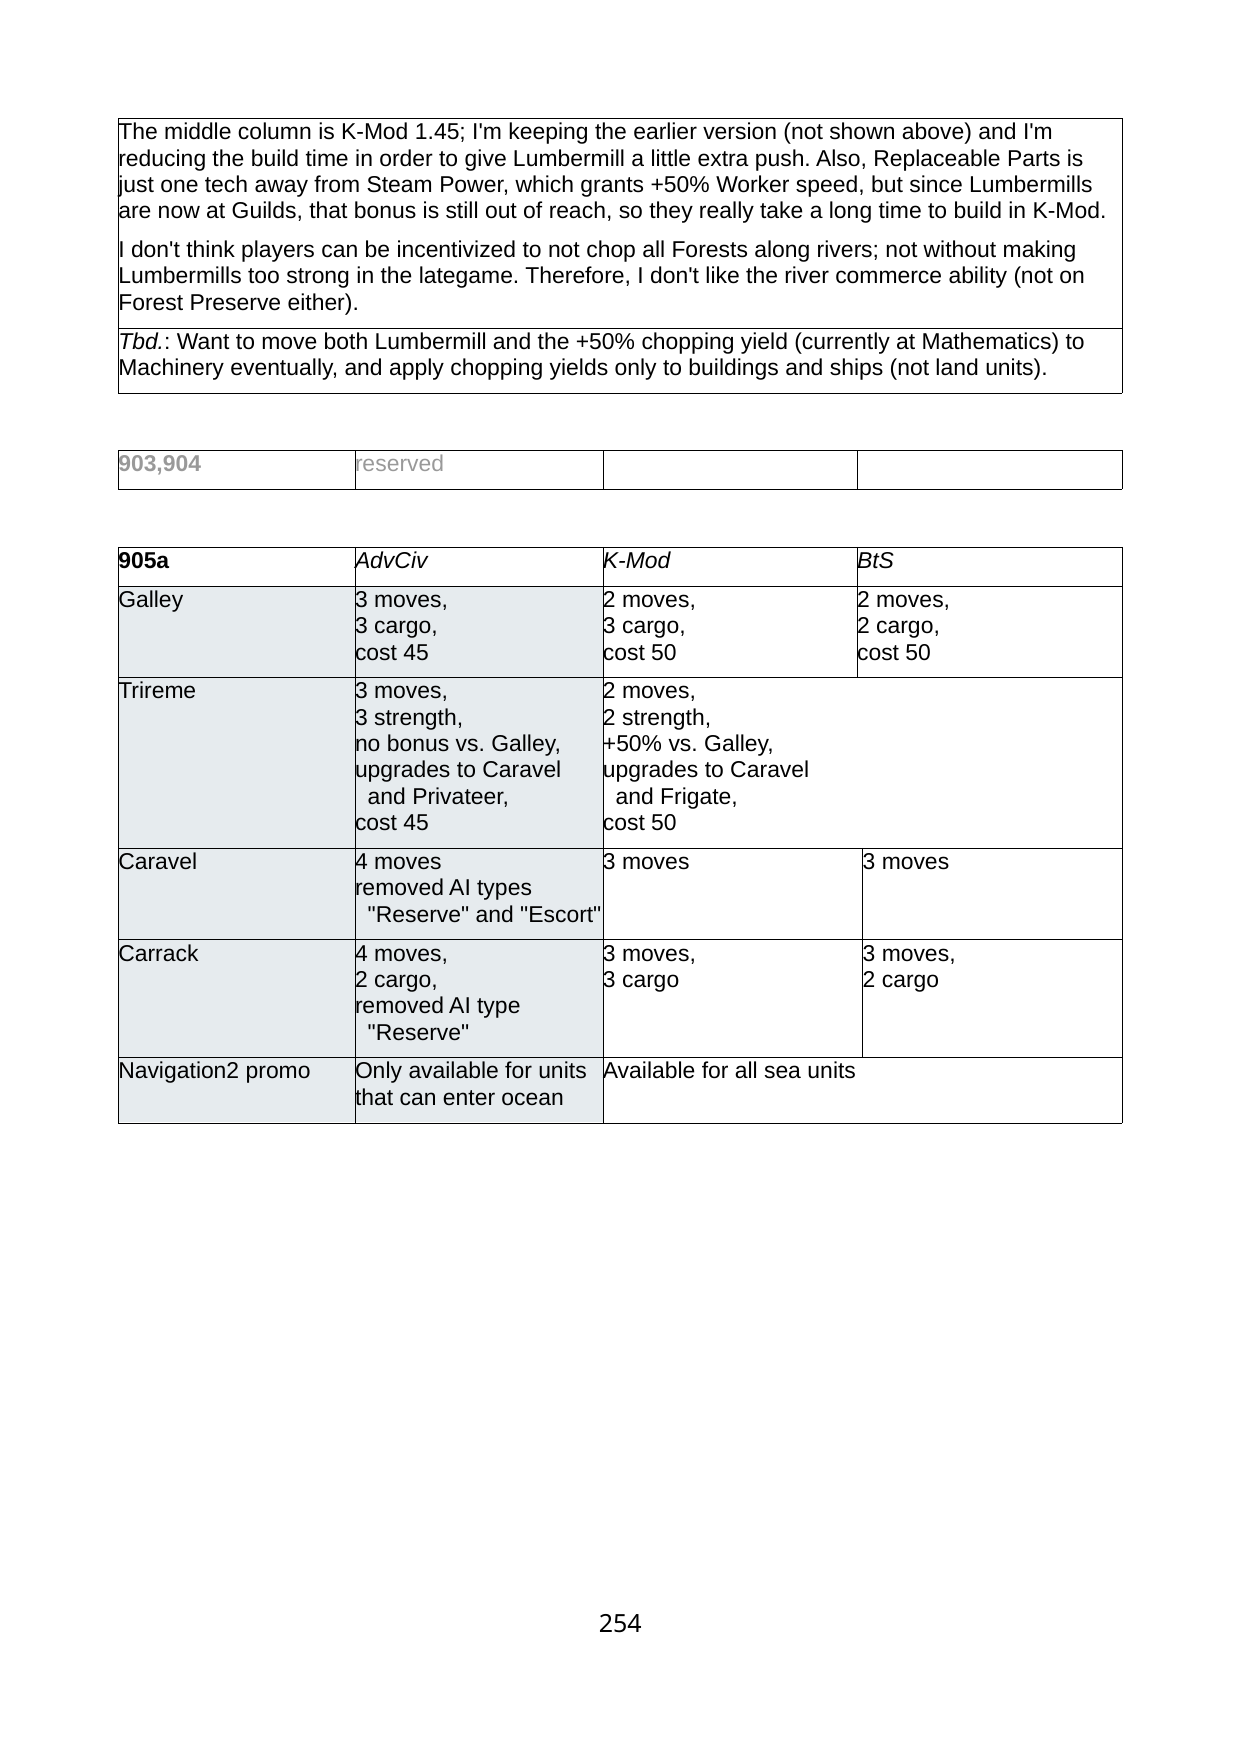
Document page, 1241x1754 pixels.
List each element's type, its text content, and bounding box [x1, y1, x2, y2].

table_cell 2 moves, 2 cargo, cost 50 [858, 587, 1122, 677]
table_header K-Mod [604, 548, 857, 586]
table_cell Tbd.: Want to move both Lumbermill and the +50% chopping yield (currently at Mathematics) to Machinery eventually, and apply chopping yields only to buildings and ships (not land units). [119, 329, 1122, 393]
table_cell 2 moves, 3 cargo, cost 50 [604, 587, 857, 677]
table_cell Only available for units that can enter ocean [356, 1058, 603, 1122]
table_header [604, 451, 857, 489]
table_cell Navigation2 promo [119, 1058, 355, 1122]
table_header reserved [356, 451, 603, 489]
table_header BtS [858, 548, 1122, 586]
table_cell 3 moves [863, 849, 1122, 939]
table_cell 2 moves, 2 strength, +50% vs. Galley, upgrades to Caravel and Frigate, cost 50 [604, 678, 1122, 848]
table_cell 3 moves [604, 849, 862, 939]
table_cell Available for all sea units [604, 1058, 1122, 1122]
table_cell 3 moves, 3 cargo [604, 940, 862, 1057]
table_cell 4 moves removed AI types "Reserve" and "Escort" [356, 849, 603, 939]
table_cell Carrack [119, 940, 355, 1057]
table_cell 3 moves, 3 strength, no bonus vs. Galley, upgrades to Caravel and Privateer, cost 45 [356, 678, 603, 848]
table_header [858, 451, 1122, 489]
table_cell 3 moves, 2 cargo [863, 940, 1122, 1057]
table_cell Caravel [119, 849, 355, 939]
table_cell Galley [119, 587, 355, 677]
table_cell The middle column is K-Mod 1.45; I'm keeping the earlier version (not shown above) and I'm reducing the build time in order to give Lumbermill a little extra push. Also, Replaceable Parts is just one tech away from Steam Power, which grants +50% Worker speed, but since Lumbermills are now at Guilds, that bonus is still out of reach, so they really take a long time to build in K-Mod. I don't think players can be incentivized to not chop all Forests along rivers; not without making Lumbermills too strong in the lategame. Therefore, I don't like the river commerce ability (not on Forest Preserve either). [119, 119, 1122, 327]
table_cell Trireme [119, 678, 355, 848]
table_header 905a [119, 548, 355, 586]
table_cell 3 moves, 3 cargo, cost 45 [356, 587, 603, 677]
table_cell 4 moves, 2 cargo, removed AI type "Reserve" [356, 940, 603, 1057]
table_header 903,904 [119, 451, 355, 489]
table_header AdvCiv [356, 548, 603, 586]
